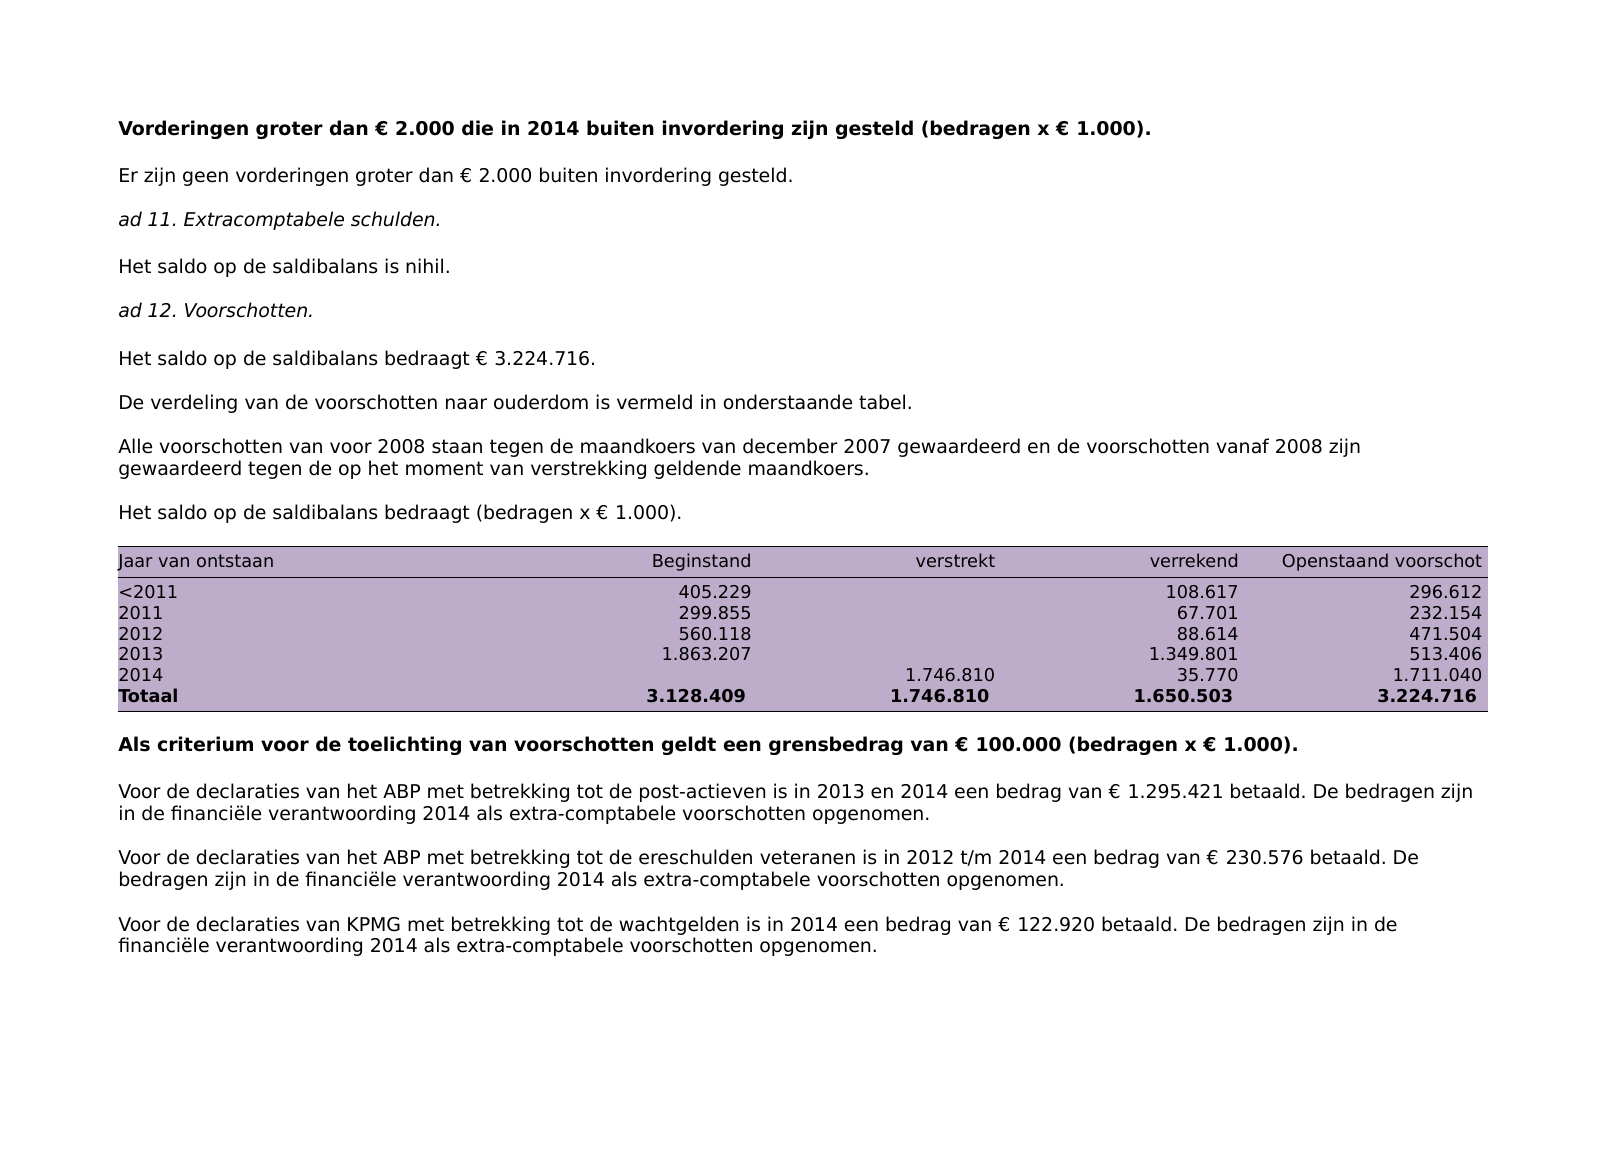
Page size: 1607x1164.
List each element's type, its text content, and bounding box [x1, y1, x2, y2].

table_cell 2014 [118, 665, 514, 686]
table_header Beginstand [514, 547, 757, 577]
table_cell 2013 [118, 644, 514, 665]
text Het saldo op de saldibalans is nihil. [118, 256, 1488, 278]
table_cell 35.770 [1001, 665, 1244, 686]
table_cell 108.617 [1001, 578, 1244, 603]
text Het saldo op de saldibalans bedraagt (bedragen x € 1.000). [118, 502, 1488, 524]
table_header Jaar van ontstaan [118, 547, 514, 577]
table_cell 232.154 [1245, 603, 1488, 624]
table_cell [758, 578, 1001, 603]
table_cell 513.406 [1245, 644, 1488, 665]
table_cell 560.118 [514, 624, 757, 644]
table_cell 3.224.716 [1245, 686, 1488, 711]
table_cell 1.863.207 [514, 644, 757, 665]
table_cell <2011 [118, 578, 514, 603]
table_cell 296.612 [1245, 578, 1488, 603]
table_cell Totaal [118, 686, 514, 711]
table_cell 1.349.801 [1001, 644, 1244, 665]
table_cell [514, 665, 757, 686]
table_cell 2012 [118, 624, 514, 644]
table_cell 1.711.040 [1245, 665, 1488, 686]
table_cell [758, 644, 1001, 665]
table_cell 1.650.503 [1001, 686, 1244, 711]
table_cell 1.746.810 [758, 686, 1001, 711]
table_cell [758, 624, 1001, 644]
table_cell 299.855 [514, 603, 757, 624]
subtitle Als criterium voor de toelichting van voorschotten geldt een grensbedrag van € 100.000 (bedragen x € 1.000). [118, 734, 1488, 756]
table_header verstrekt [758, 547, 1001, 577]
table_cell 3.128.409 [514, 686, 757, 711]
table_cell 1.746.810 [758, 665, 1001, 686]
text Het saldo op de saldibalans bedraagt € 3.224.716. [118, 347, 1488, 369]
table_header verrekend [1001, 547, 1244, 577]
table_cell 405.229 [514, 578, 757, 603]
table_cell [758, 603, 1001, 624]
text Alle voorschotten van voor 2008 staan tegen de maandkoers van december 2007 gewaardeerd en de voorschotten vanaf 2008 zijn gewaardeerd tegen de op het moment van verstrekking geldende maandkoers. [118, 436, 1488, 480]
table_cell 2011 [118, 603, 514, 624]
text Voor de declaraties van het ABP met betrekking tot de ereschulden veteranen is in 2012 t/m 2014 een bedrag van € 230.576 betaald. De bedragen zijn in de financiële verantwoording 2014 als extra-comptabele voorschotten opgenomen. [118, 847, 1488, 891]
subtitle ad 12. Voorschotten. [118, 300, 1488, 322]
text Voor de declaraties van het ABP met betrekking tot de post-actieven is in 2013 en 2014 een bedrag van € 1.295.421 betaald. De bedragen zijn in de financiële verantwoording 2014 als extra-comptabele voorschotten opgenomen. [118, 781, 1488, 825]
table_header Openstaand voorschot [1245, 547, 1488, 577]
text Er zijn geen vorderingen groter dan € 2.000 buiten invordering gesteld. [118, 165, 1488, 187]
table_cell 67.701 [1001, 603, 1244, 624]
subtitle Vorderingen groter dan € 2.000 die in 2014 buiten invordering zijn gesteld (bedragen x € 1.000). [118, 118, 1488, 140]
table_cell 471.504 [1245, 624, 1488, 644]
text De verdeling van de voorschotten naar ouderdom is vermeld in onderstaande tabel. [118, 392, 1488, 413]
table_cell 88.614 [1001, 624, 1244, 644]
subtitle ad 11. Extracomptabele schulden. [118, 209, 1488, 231]
text Voor de declaraties van KPMG met betrekking tot de wachtgelden is in 2014 een bedrag van € 122.920 betaald. De bedragen zijn in de financiële verantwoording 2014 als extra-comptabele voorschotten opgenomen. [118, 913, 1488, 957]
